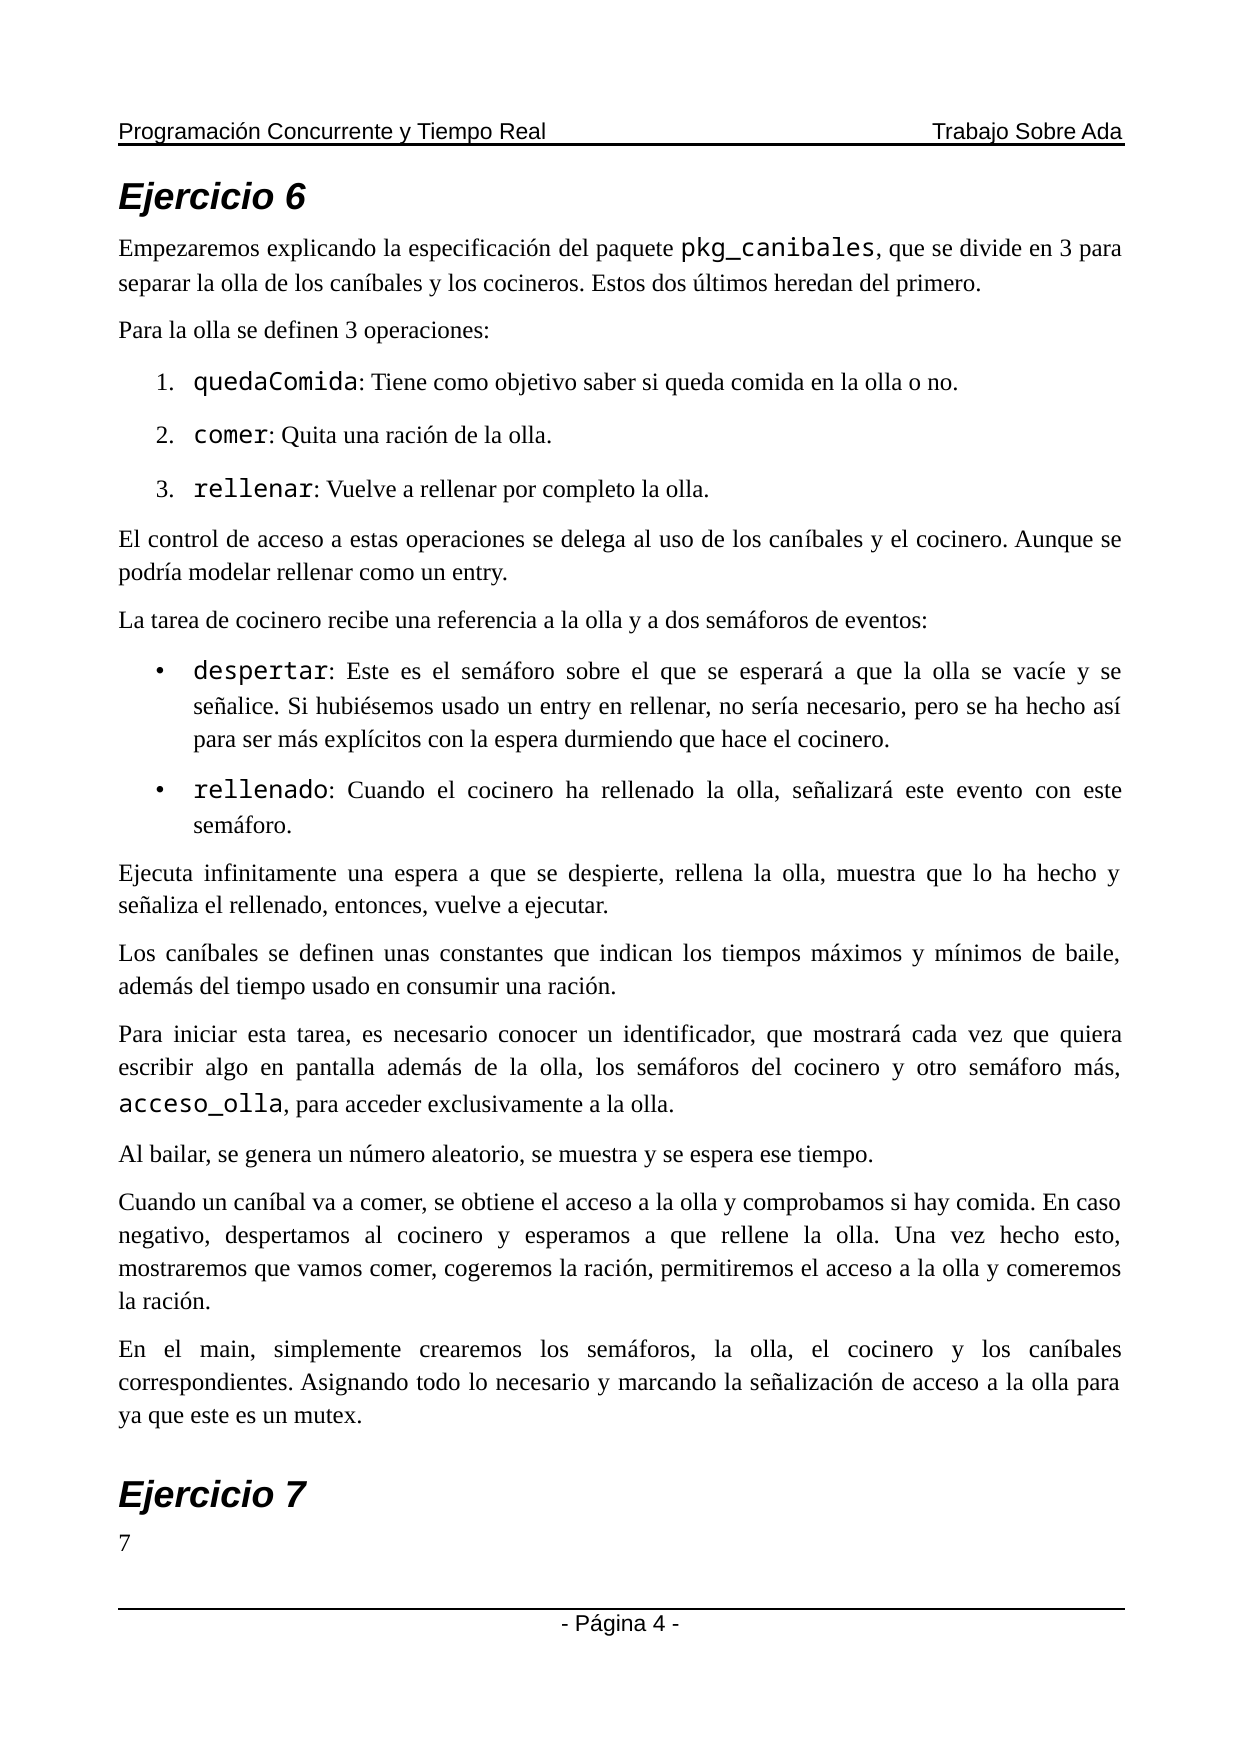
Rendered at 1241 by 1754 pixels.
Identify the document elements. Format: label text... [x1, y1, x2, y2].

list quedaComida: Tiene como objetivo saber si queda comida en la olla o no. [156, 363, 1122, 397]
text En el main, simplemente crearemos los semáforos, la olla, el cocinero y los caníbales correspondientes. Asignando todo lo necesario y marcando la señalización de acceso a la olla para ya que este es un mutex. [118, 1334, 1122, 1428]
list rellenado: Cuando el cocinero ha rellenado la olla, señalizará este evento con este semáforo. [156, 772, 1122, 839]
subtitle Ejercicio 7 [118, 1472, 1122, 1516]
subtitle Ejercicio 6 [118, 174, 1122, 217]
text Para la olla se definen 3 operaciones: [118, 316, 1122, 344]
list comer: Quita una ración de la olla. [156, 417, 1122, 451]
text Cuando un caníbal va a comer, se obtiene el acceso a la olla y comprobamos si hay comida. En caso negativo, despertamos al cocinero y esperamos a que rellene la olla. Una vez hecho esto, mostraremos que vamos comer, cogeremos la ración, permitiremos el acceso a la olla y comeremos la ración. [118, 1187, 1122, 1315]
text El control de acceso a estas operaciones se delega al uso de los caníbales y el cocinero. Aunque se podría modelar rellenar como un entry. [118, 524, 1122, 586]
text 7 [118, 1528, 1122, 1557]
text Para iniciar esta tarea, es necesario conocer un identificador, que mostrará cada vez que quiera escribir algo en pantalla además de la olla, los semáforos del cocinero y otro semáforo más, acceso_olla, para acceder exclusivamente a la olla. [118, 1019, 1122, 1120]
list despertar: Este es el semáforo sobre el que se esperará a que la olla se vacíe y se señalice. Si hubiésemos usado un entry en rellenar, no sería necesario, pero se ha hecho así para ser más explícitos con la espera durmiendo que hace el cocinero. [156, 653, 1122, 753]
text Los caníbales se definen unas constantes que indican los tiempos máximos y mínimos de baile, además del tiempo usado en consumir una ración. [118, 938, 1122, 1000]
text La tarea de cocinero recibe una referencia a la olla y a dos semáforos de eventos: [118, 605, 1122, 634]
list rellenar: Vuelve a rellenar por completo la olla. [156, 471, 1122, 505]
text Al bailar, se genera un número aleatorio, se muestra y se espera ese tiempo. [118, 1139, 1122, 1168]
text Ejecuta infinitamente una espera a que se despierte, rellena la olla, muestra que lo ha hecho y señaliza el rellenado, entonces, vuelve a ejecutar. [118, 858, 1122, 919]
text Empezaremos explicando la especificación del paquete pkg_canibales, que se divide en 3 para separar la olla de los caníbales y los cocineros. Estos dos últimos heredan del primero. [118, 230, 1122, 297]
